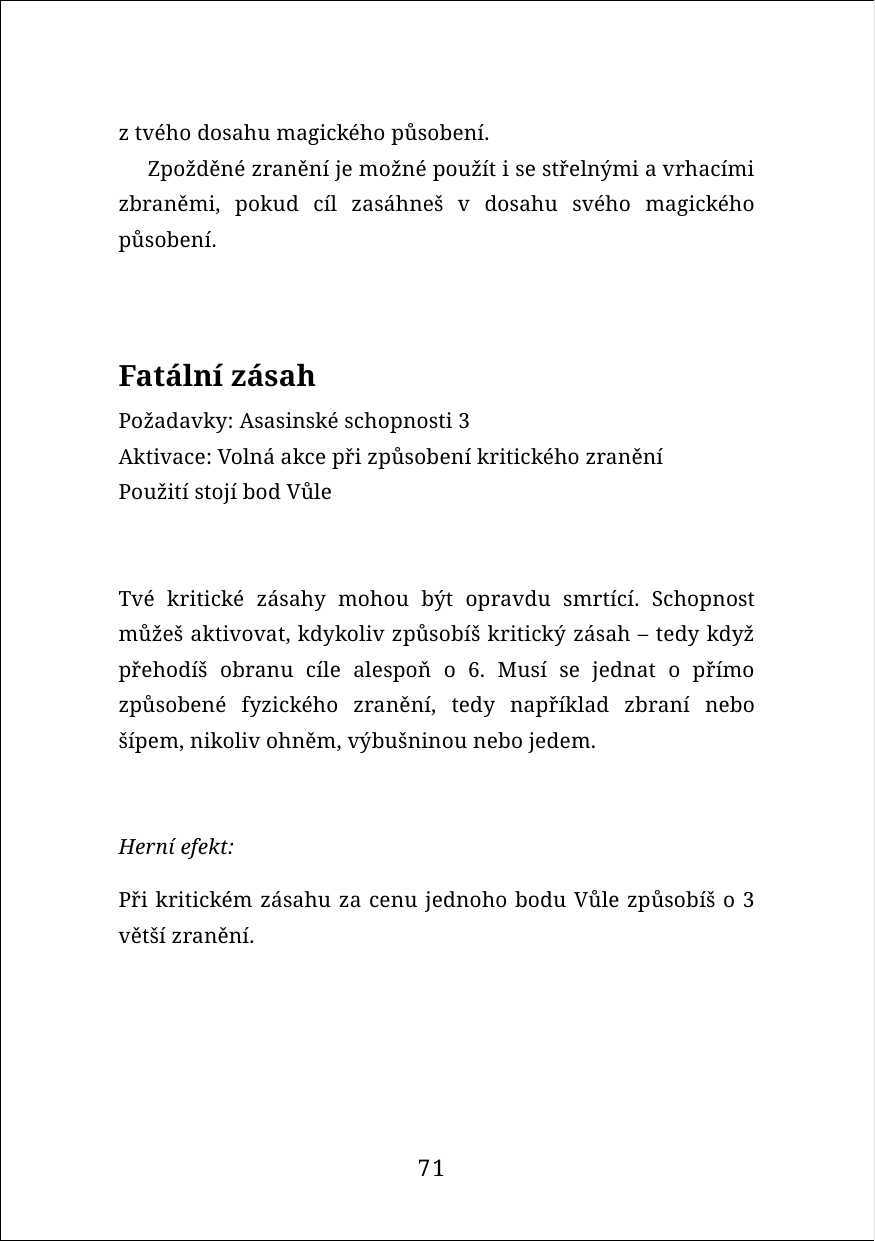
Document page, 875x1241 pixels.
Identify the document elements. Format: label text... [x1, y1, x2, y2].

text Tvé kritické zásahy mohou být opravdu smrtící. Schopnost můžeš aktivovat, kdykoliv způsobíš kritický zásah – tedy když přehodíš obranu cíle alespoň o 6. Musí se jednat o přímo způsobené fyzického zranění, tedy například zbraní nebo šípem, nikoliv ohněm, výbušninou nebo jedem. [118, 584, 756, 754]
text Herní efekt: [118, 832, 756, 861]
subtitle Fatální zásah [118, 355, 756, 394]
text z tvého dosahu magického působení. Zpožděné zranění je možné použít i se střelnými a vrhacími zbraněmi, pokud cíl zasáhneš v dosahu svého magického působení. [118, 118, 756, 253]
text Požadavky: Asasinské schopnosti 3 Aktivace: Volná akce při způsobení kritického zranění Použití stojí bod Vůle [118, 406, 756, 506]
text Při kritickém zásahu za cenu jednoho bodu Vůle způsobíš o 3 větší zranění. [118, 886, 756, 949]
